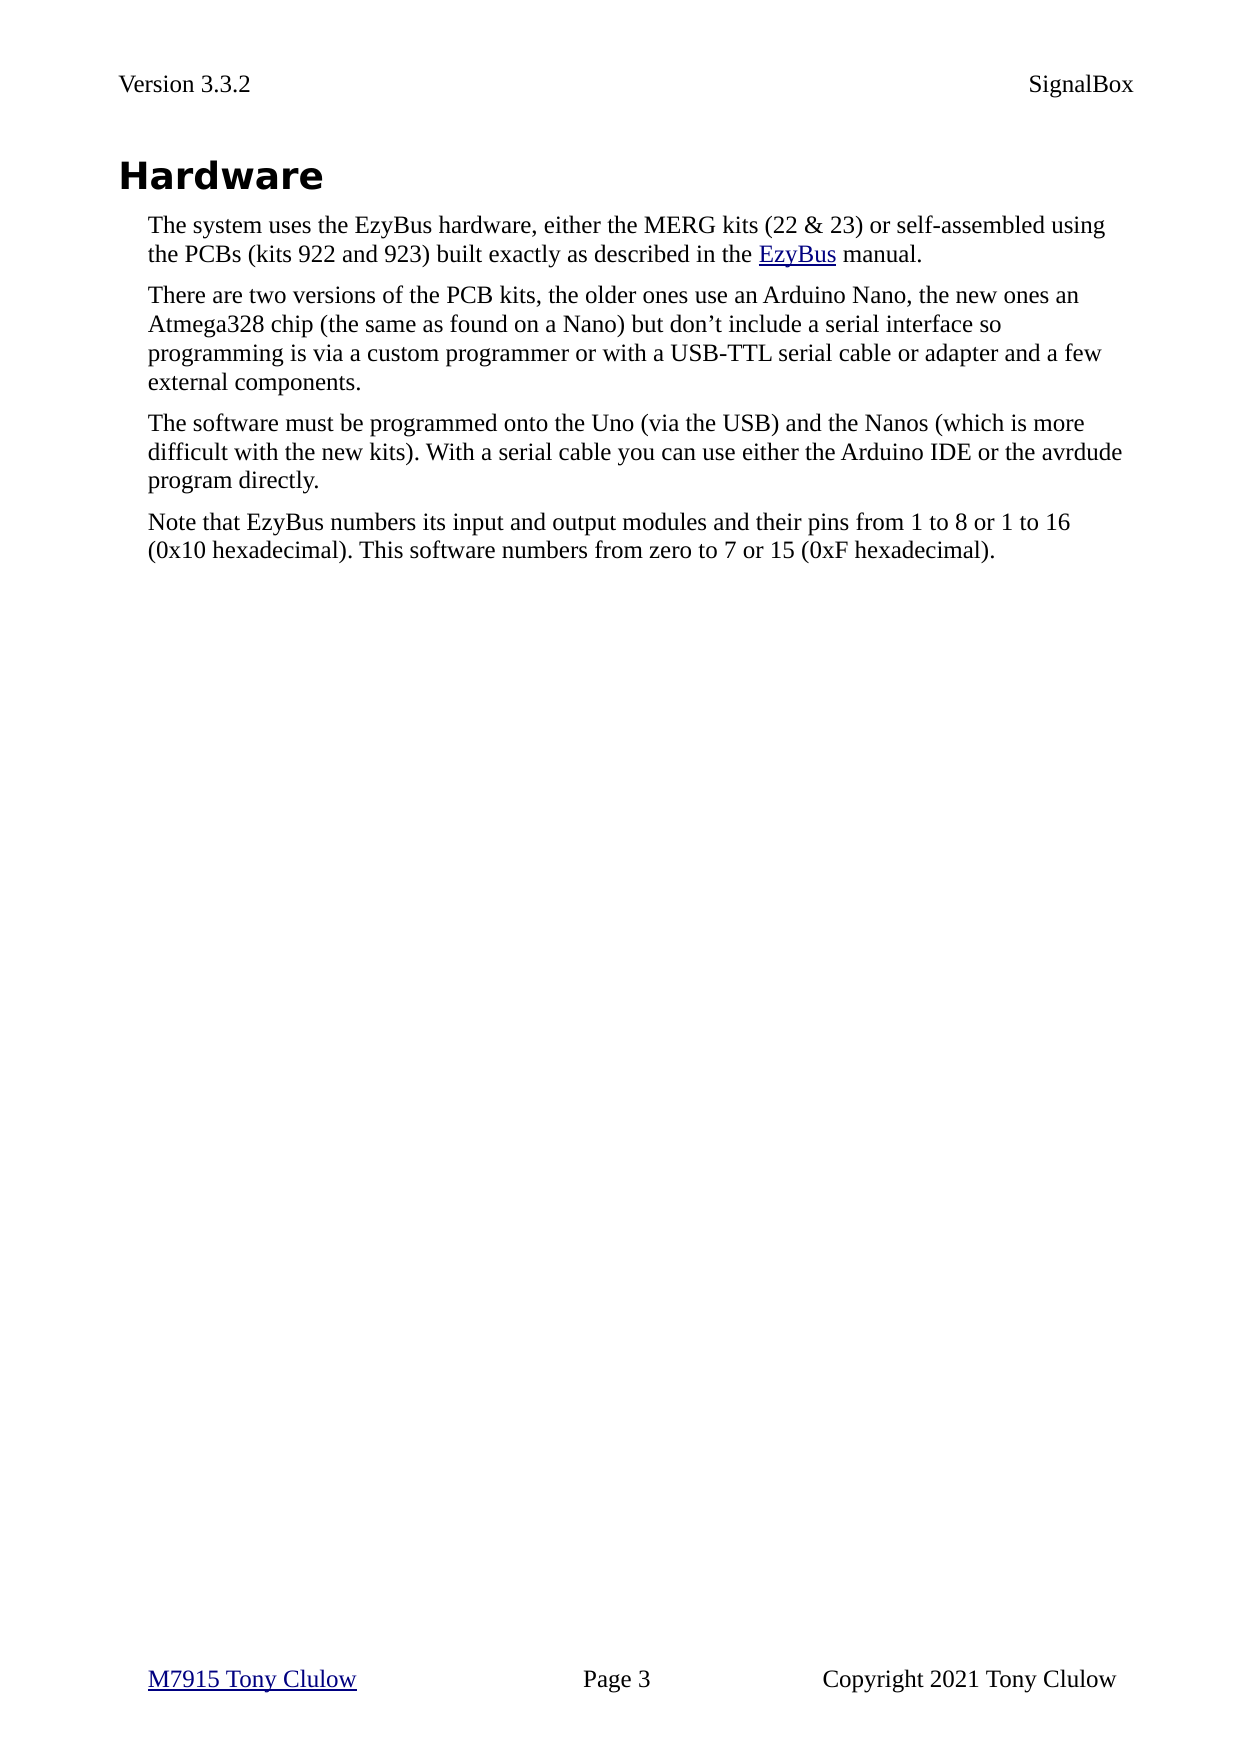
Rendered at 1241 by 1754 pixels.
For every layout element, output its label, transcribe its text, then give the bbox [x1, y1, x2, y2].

text The software must be programmed onto the Uno (via the USB) and the Nanos (which is more difficult with the new kits). With a serial cable you can use either the Arduino IDE or the avrdude program directly. [148, 408, 1134, 494]
text The system uses the EzyBus hardware, either the MERG kits (22 & 23) or self-assembled using the PCBs (kits 922 and 923) built exactly as described in the EzyBus manual. [148, 210, 1134, 268]
text There are two versions of the PCB kits, the older ones use an Arduino Nano, the new ones an Atmega328 chip (the same as found on a Nano) but don’t include a serial interface so programming is via a custom programmer or with a USB-TTL serial cable or adapter and a few external components. [148, 280, 1134, 395]
subtitle Hardware [118, 154, 1134, 198]
text Note that EzyBus numbers its input and output modules and their pins from 1 to 8 or 1 to 16 (0x10 hexadecimal). This software numbers from zero to 7 or 15 (0xF hexadecimal). [148, 507, 1134, 564]
